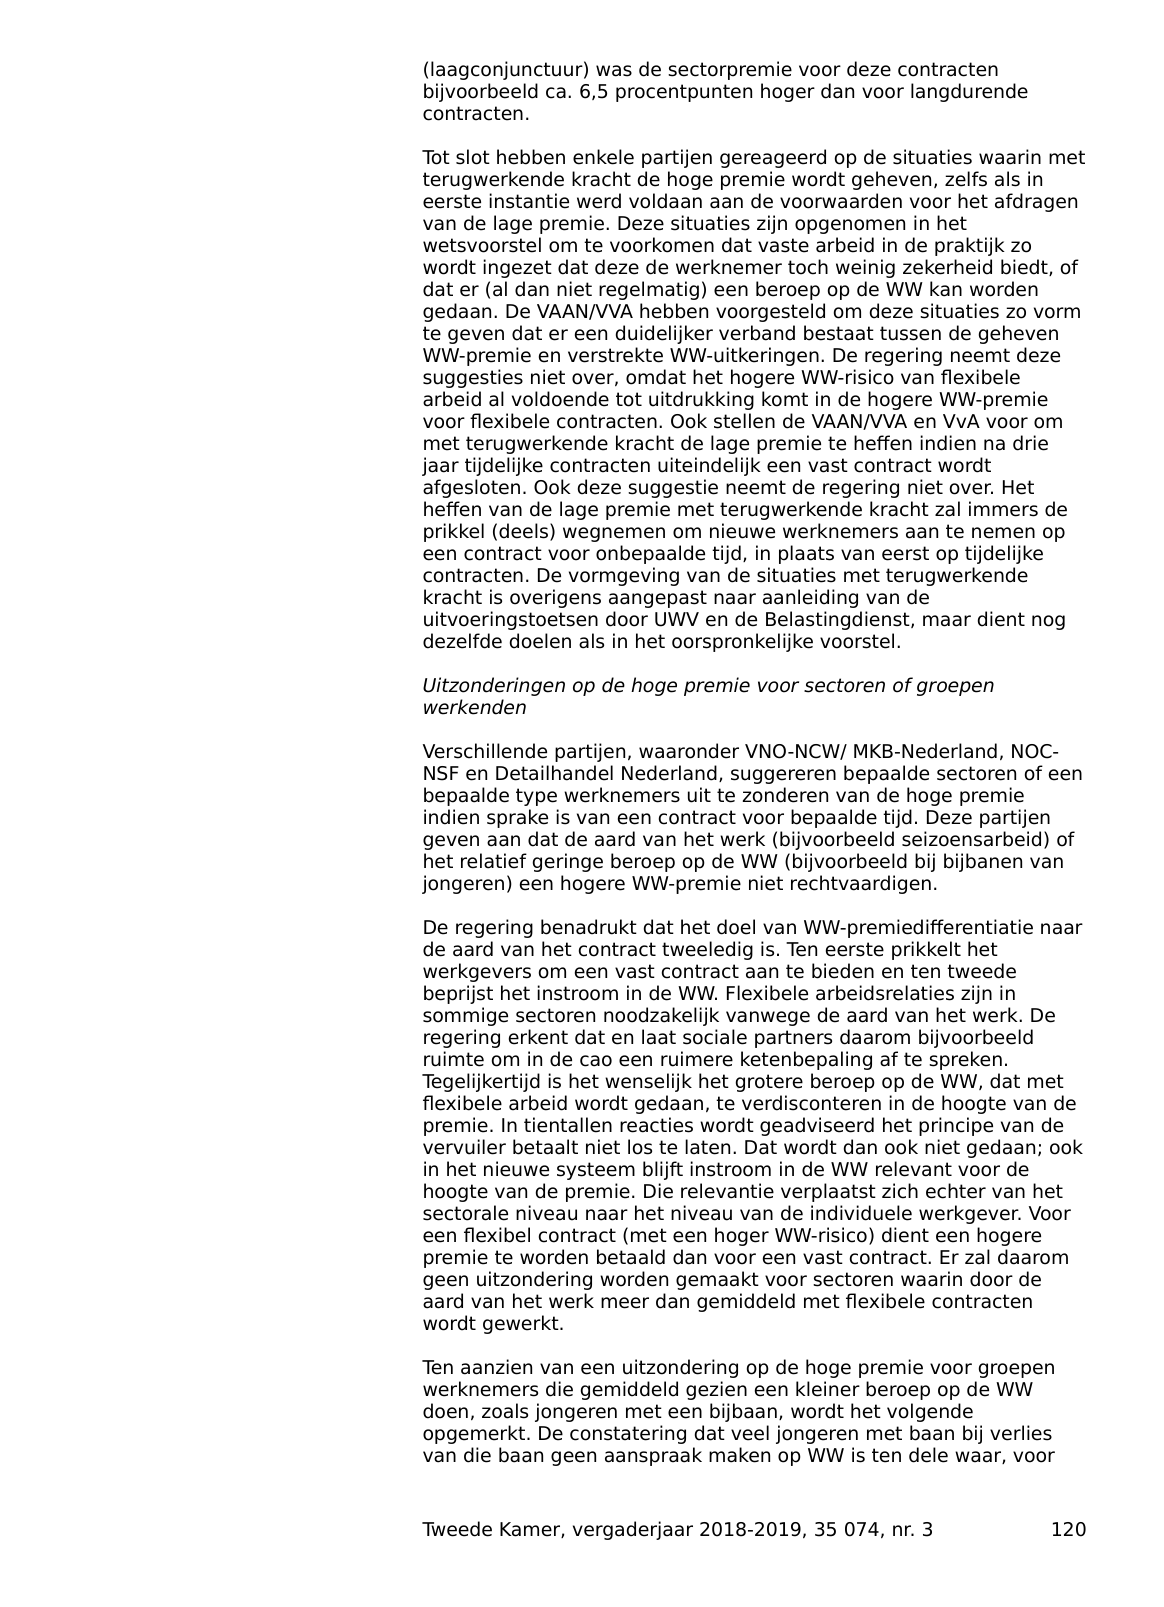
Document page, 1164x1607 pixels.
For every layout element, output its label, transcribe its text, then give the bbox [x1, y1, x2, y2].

text De regering benadrukt dat het doel van WW-premiedifferentiatie naar de aard van het contract tweeledig is. Ten eerste prikkelt het werkgevers om een vast contract aan te bieden en ten tweede beprijst het instroom in de WW. Flexibele arbeidsrelaties zijn in sommige sectoren noodzakelijk vanwege de aard van het werk. De regering erkent dat en laat sociale partners daarom bijvoorbeeld ruimte om in de cao een ruimere ketenbepaling af te spreken. Tegelijkertijd is het wenselijk het grotere beroep op de WW, dat met flexibele arbeid wordt gedaan, te verdisconteren in de hoogte van de premie. In tientallen reacties wordt geadviseerd het principe van de vervuiler betaalt niet los te laten. Dat wordt dan ook niet gedaan; ook in het nieuwe systeem blijft instroom in de WW relevant voor de hoogte van de premie. Die relevantie verplaatst zich echter van het sectorale niveau naar het niveau van de individuele werkgever. Voor een flexibel contract (met een hoger WW-risico) dient een hogere premie te worden betaald dan voor een vast contract. Er zal daarom geen uitzondering worden gemaakt voor sectoren waarin door de aard van het werk meer dan gemiddeld met flexibele contracten wordt gewerkt. [422, 917, 1087, 1335]
text Ten aanzien van een uitzondering op de hoge premie voor groepen werknemers die gemiddeld gezien een kleiner beroep op de WW doen, zoals jongeren met een bijbaan, wordt het volgende opgemerkt. De constatering dat veel jongeren met baan bij verlies van die baan geen aanspraak maken op WW is ten dele waar, voor [422, 1357, 1087, 1467]
text Tot slot hebben enkele partijen gereageerd op de situaties waarin met terugwerkende kracht de hoge premie wordt geheven, zelfs als in eerste instantie werd voldaan aan de voorwaarden voor het afdragen van de lage premie. Deze situaties zijn opgenomen in het wetsvoorstel om te voorkomen dat vaste arbeid in de praktijk zo wordt ingezet dat deze de werknemer toch weinig zekerheid biedt, of dat er (al dan niet regelmatig) een beroep op de WW kan worden gedaan. De VAAN/VVA hebben voorgesteld om deze situaties zo vorm te geven dat er een duidelijker verband bestaat tussen de geheven WW-premie en verstrekte WW-uitkeringen. De regering neemt deze suggesties niet over, omdat het hogere WW-risico van flexibele arbeid al voldoende tot uitdrukking komt in de hogere WW-premie voor flexibele contracten. Ook stellen de VAAN/VVA en VvA voor om met terugwerkende kracht de lage premie te heffen indien na drie jaar tijdelijke contracten uiteindelijk een vast contract wordt afgesloten. Ook deze suggestie neemt de regering niet over. Het heffen van de lage premie met terugwerkende kracht zal immers de prikkel (deels) wegnemen om nieuwe werknemers aan te nemen op een contract voor onbepaalde tijd, in plaats van eerst op tijdelijke contracten. De vormgeving van de situaties met terugwerkende kracht is overigens aangepast naar aanleiding van de uitvoeringstoetsen door UWV en de Belastingdienst, maar dient nog dezelfde doelen als in het oorspronkelijke voorstel. [422, 147, 1087, 653]
text (laagconjunctuur) was de sectorpremie voor deze contracten bijvoorbeeld ca. 6,5 procentpunten hoger dan voor langdurende contracten. [422, 59, 1087, 125]
subtitle Uitzonderingen op de hoge premie voor sectoren of groepen werkenden [422, 675, 1087, 719]
text Verschillende partijen, waaronder VNO-NCW/ MKB-Nederland, NOC-NSF en Detailhandel Nederland, suggereren bepaalde sectoren of een bepaalde type werknemers uit te zonderen van de hoge premie indien sprake is van een contract voor bepaalde tijd. Deze partijen geven aan dat de aard van het werk (bijvoorbeeld seizoensarbeid) of het relatief geringe beroep op de WW (bijvoorbeeld bij bijbanen van jongeren) een hogere WW-premie niet rechtvaardigen. [422, 741, 1087, 895]
